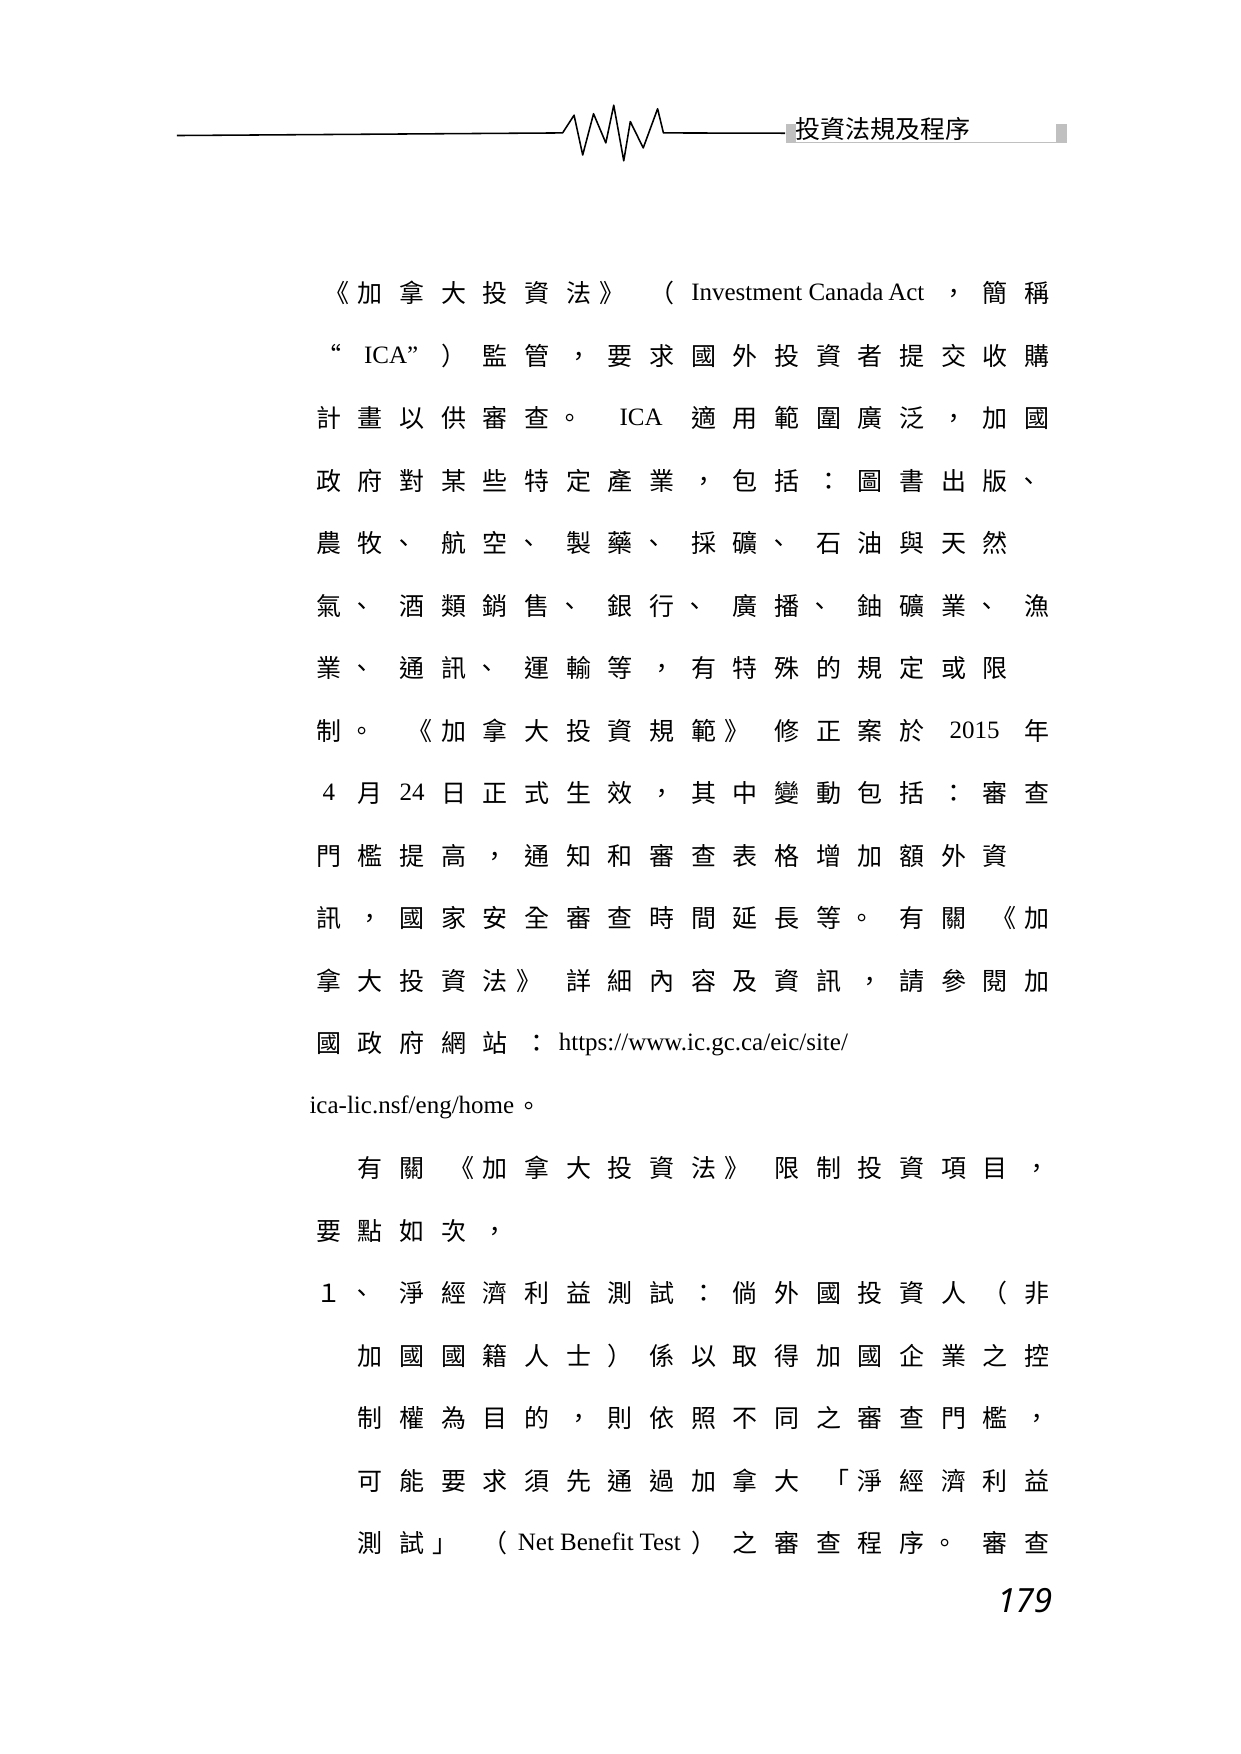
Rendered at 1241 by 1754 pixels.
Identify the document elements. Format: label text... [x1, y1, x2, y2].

text １、淨經濟利益測試：倘外國投資人（非加國國籍人士）係以取得加國企業之控制權為目的，則依照不同之審查門檻，可能要求須先通過加拿大「淨經濟利益測試」（Net Benefit Test）之審查程序。審查 [281, 1250, 1058, 1563]
text 《加拿大投資法》（Investment Canada Act，簡稱“ICA”）監管，要求國外投資者提交收購計畫以供審查。ICA適用範圍廣泛，加國政府對某些特定產業，包括：圖書出版、農牧、航空、製藥、採礦、石油與天然氣、酒類銷售、銀行、廣播、鈾礦業、漁業、通訊、運輸等，有特殊的規定或限制。《加拿大投資規範》修正案於2015年4月24日正式生效，其中變動包括：審查門檻提高，通知和審查表格增加額外資訊，國家安全審查時間延長等。有關《加拿大投資法》詳細內容及資訊，請參閱加國政府網站：https://www.ic.gc.ca/eic/site/ ica-lic.nsf/eng/home。 [281, 250, 1058, 1125]
text 有關《加拿大投資法》限制投資項目，要點如次， [281, 1125, 1058, 1250]
